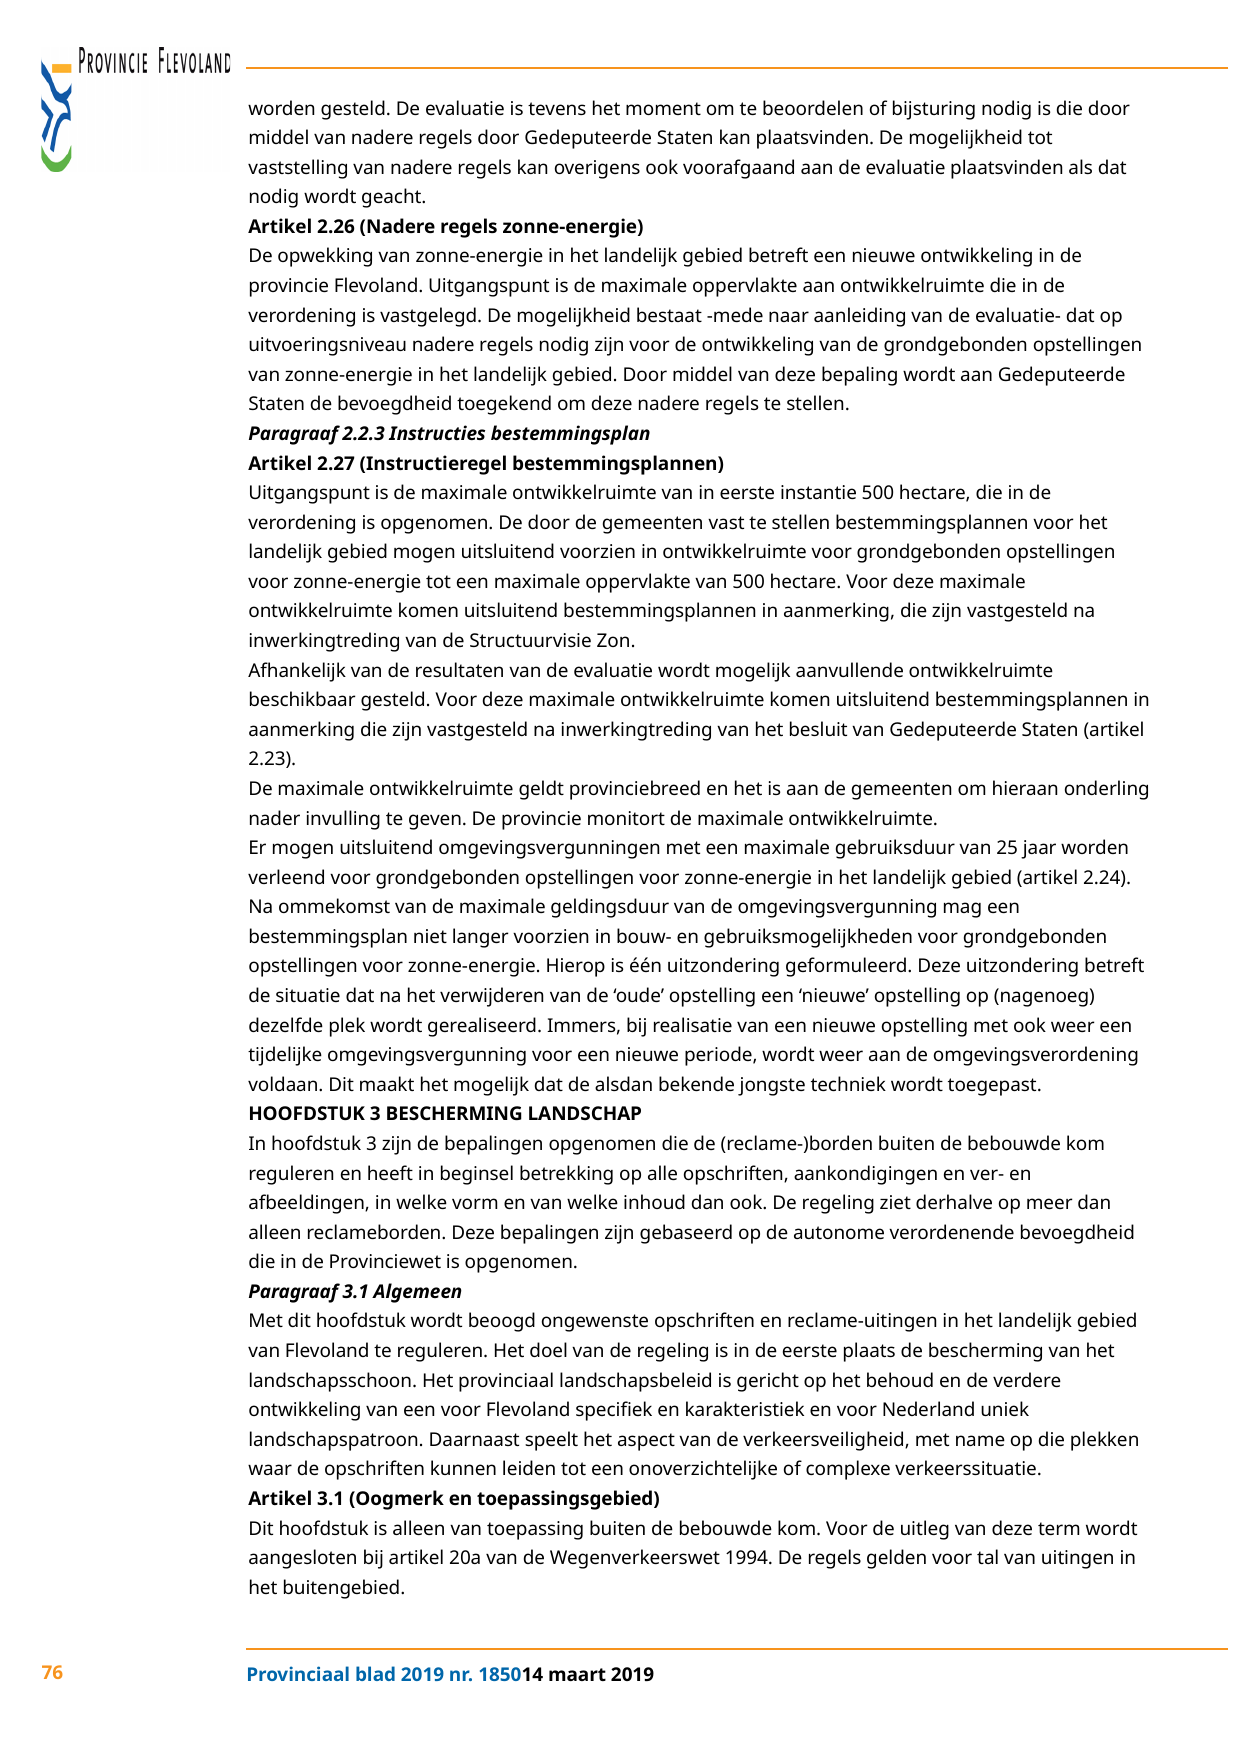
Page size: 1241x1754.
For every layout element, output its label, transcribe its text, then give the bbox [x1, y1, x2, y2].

text Artikel 2.26 (Nadere regels zonne-energie) [248, 213, 1152, 239]
text Artikel 3.1 (Oogmerk en toepassingsgebied) [248, 1485, 1152, 1511]
text De maximale ontwikkelruimte geldt provinciebreed en het is aan de gemeenten om hieraan onderling nader invulling te geven. De provincie monitort de maximale ontwikkelruimte. [248, 775, 1152, 831]
text Paragraaf 3.1 Algemeen [248, 1278, 1152, 1304]
text Afhankelijk van de resultaten van de evaluatie wordt mogelijk aanvullende ontwikkelruimte beschikbaar gesteld. Voor deze maximale ontwikkelruimte komen uitsluitend bestemmingsplannen in aanmerking die zijn vastgesteld na inwerkingtreding van het besluit van Gedeputeerde Staten (artikel 2.23). [248, 657, 1152, 771]
text De opwekking van zonne-energie in het landelijk gebied betreft een nieuwe ontwikkeling in de provincie Flevoland. Uitgangspunt is de maximale oppervlakte aan ontwikkelruimte die in de verordening is vastgelegd. De mogelijkheid bestaat -mede naar aanleiding van de evaluatie- dat op uitvoeringsniveau nadere regels nodig zijn voor de ontwikkeling van de grondgebonden opstellingen van zonne-energie in het landelijk gebied. Door middel van deze bepaling wordt aan Gedeputeerde Staten de bevoegdheid toegekend om deze nadere regels te stellen. [248, 243, 1152, 416]
text Artikel 2.27 (Instructieregel bestemmingsplannen) [248, 450, 1152, 476]
picture [41, 47, 231, 172]
text HOOFDSTUK 3 BESCHERMING LANDSCHAP [248, 1101, 1152, 1126]
text Uitgangspunt is de maximale ontwikkelruimte van in eerste instantie 500 hectare, die in de verordening is opgenomen. De door de gemeenten vast te stellen bestemmingsplannen voor het landelijk gebied mogen uitsluitend voorzien in ontwikkelruimte voor grondgebonden opstellingen voor zonne-energie tot een maximale oppervlakte van 500 hectare. Voor deze maximale ontwikkelruimte komen uitsluitend bestemmingsplannen in aanmerking, die zijn vastgesteld na inwerkingtreding van de Structuurvisie Zon. [248, 479, 1152, 653]
text worden gesteld. De evaluatie is tevens het moment om te beoordelen of bijsturing nodig is die door middel van nadere regels door Gedeputeerde Staten kan plaatsvinden. De mogelijkheid tot vaststelling van nadere regels kan overigens ook voorafgaand aan de evaluatie plaatsvinden als dat nodig wordt geacht. [248, 95, 1152, 209]
text In hoofdstuk 3 zijn de bepalingen opgenomen die de (reclame-)borden buiten de bebouwde kom reguleren en heeft in beginsel betrekking op alle opschriften, aankondigingen en ver- en afbeeldingen, in welke vorm en van welke inhoud dan ook. De regeling ziet derhalve op meer dan alleen reclameborden. Deze bepalingen zijn gebaseerd op de autonome verordenende bevoegdheid die in de Provinciewet is opgenomen. [248, 1130, 1152, 1274]
text Met dit hoofdstuk wordt beoogd ongewenste opschriften en reclame-uitingen in het landelijk gebied van Flevoland te reguleren. Het doel van de regeling is in de eerste plaats de bescherming van het landschapsschoon. Het provinciaal landschapsbeleid is gericht op het behoud en de verdere ontwikkeling van een voor Flevoland specifiek en karakteristiek en voor Nederland uniek landschapspatroon. Daarnaast speelt het aspect van de verkeersveiligheid, met name op die plekken waar de opschriften kunnen leiden tot een onoverzichtelijke of complexe verkeerssituatie. [248, 1308, 1152, 1481]
text Er mogen uitsluitend omgevingsvergunningen met een maximale gebruiksduur van 25 jaar worden verleend voor grondgebonden opstellingen voor zonne-energie in het landelijk gebied (artikel 2.24). Na ommekomst van de maximale geldingsduur van de omgevingsvergunning mag een bestemmingsplan niet langer voorzien in bouw- en gebruiksmogelijkheden voor grondgebonden opstellingen voor zonne-energie. Hierop is één uitzondering geformuleerd. Deze uitzondering betreft de situatie dat na het verwijderen van de ‘oude’ opstelling een ‘nieuwe’ opstelling op (nagenoeg) dezelfde plek wordt gerealiseerd. Immers, bij realisatie van een nieuwe opstelling met ook weer een tijdelijke omgevingsvergunning voor een nieuwe periode, wordt weer aan de omgevingsverordening voldaan. Dit maakt het mogelijk dat de alsdan bekende jongste techniek wordt toegepast. [248, 834, 1152, 1097]
text Paragraaf 2.2.3 Instructies bestemmingsplan [248, 420, 1152, 446]
text Dit hoofdstuk is alleen van toepassing buiten de bebouwde kom. Voor de uitleg van deze term wordt aangesloten bij artikel 20a van de Wegenverkeerswet 1994. De regels gelden voor tal van uitingen in het buitengebied. [248, 1515, 1152, 1600]
